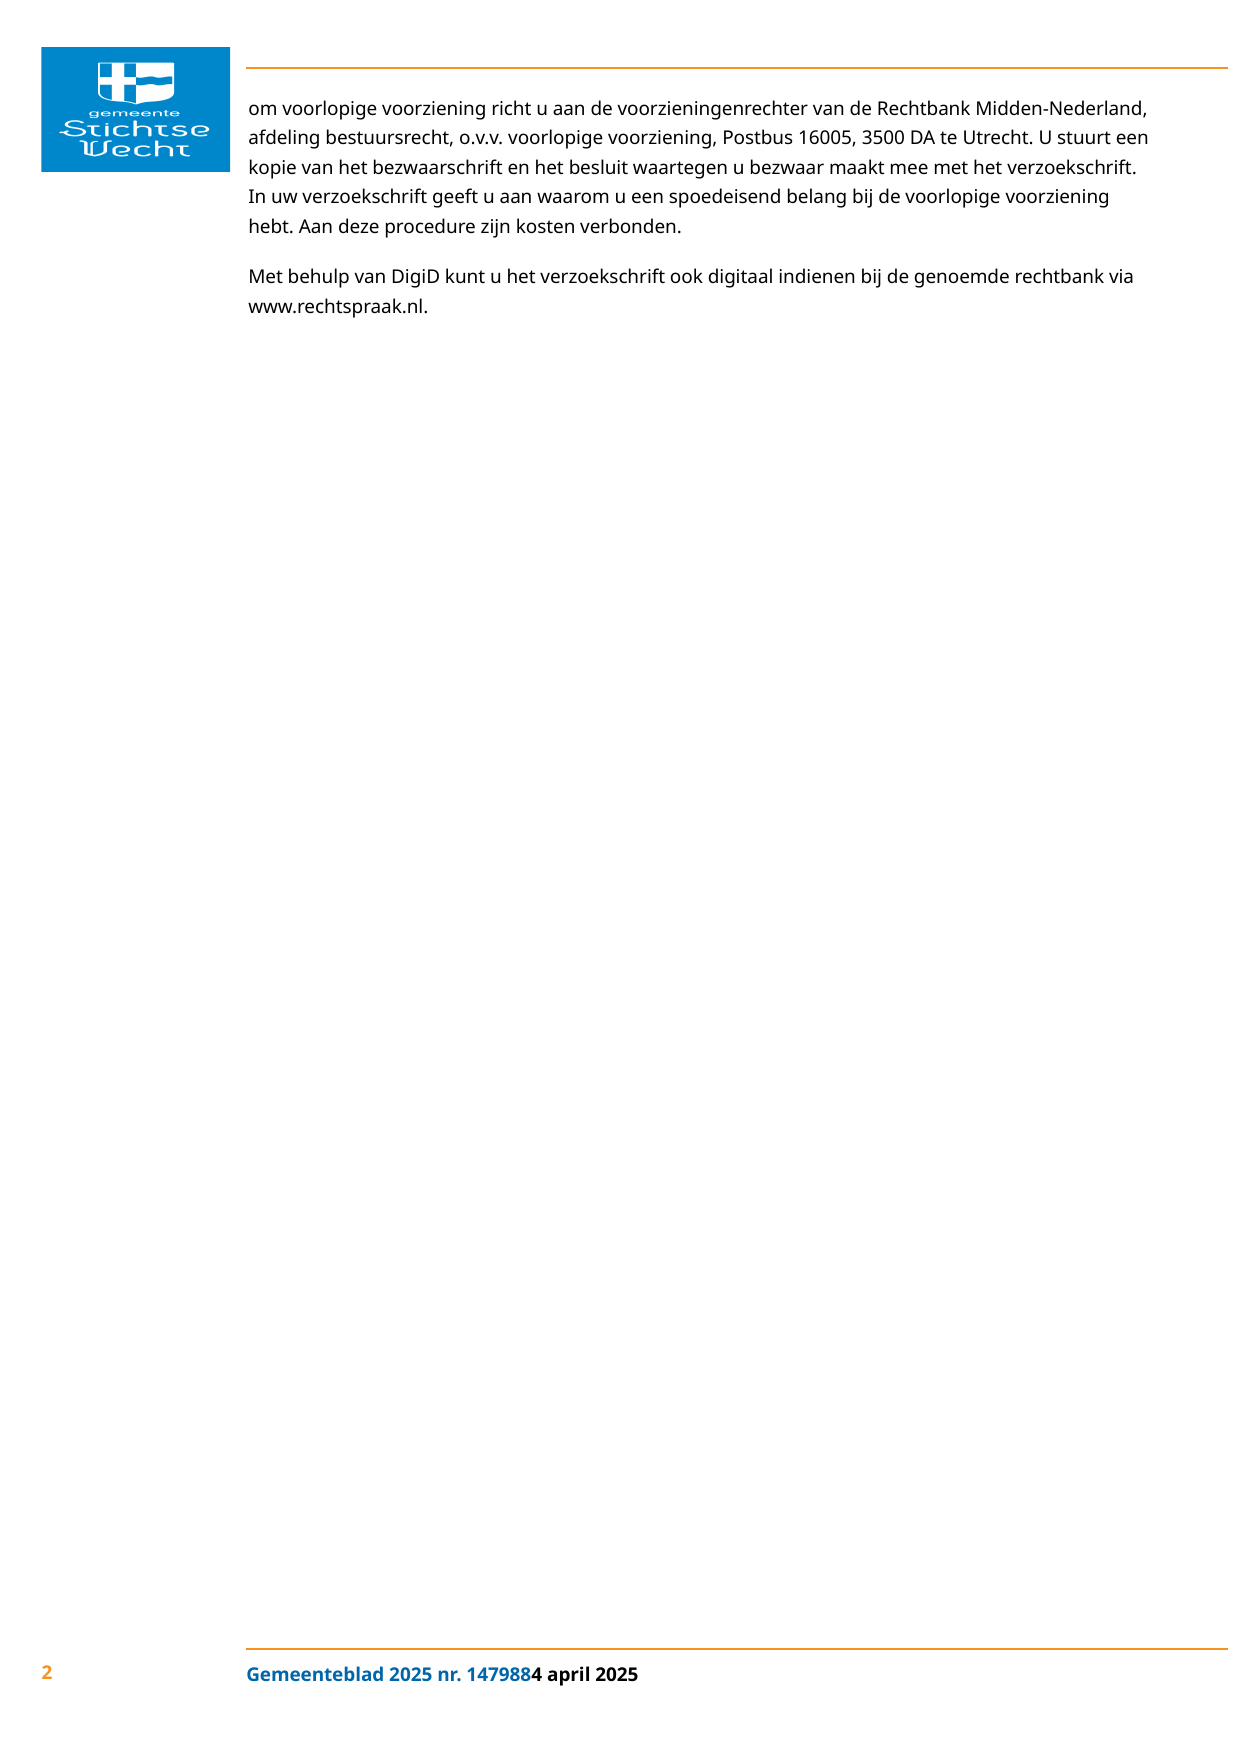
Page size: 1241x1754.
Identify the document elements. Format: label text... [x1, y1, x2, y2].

picture [99, 63, 135, 101]
picture [137, 63, 174, 103]
text om voorlopige voorziening richt u aan de voorzieningenrechter van de Rechtbank Midden-Nederland, afdeling bestuursrecht, o.v.v. voorlopige voorziening, Postbus 16005, 3500 DA te Utrecht. U stuurt een kopie van het bezwaarschrift en het besluit waartegen u bezwaar maakt mee met het verzoekschrift. In uw verzoekschrift geeft u aan waarom u een spoedeisend belang bij de voorlopige voorziening hebt. Aan deze procedure zijn kosten verbonden. [248, 95, 1152, 239]
text Met behulp van DigiD kunt u het verzoekschrift ook digitaal indienen bij de genoemde rechtbank via www.rechtspraak.nl. [248, 263, 1152, 319]
